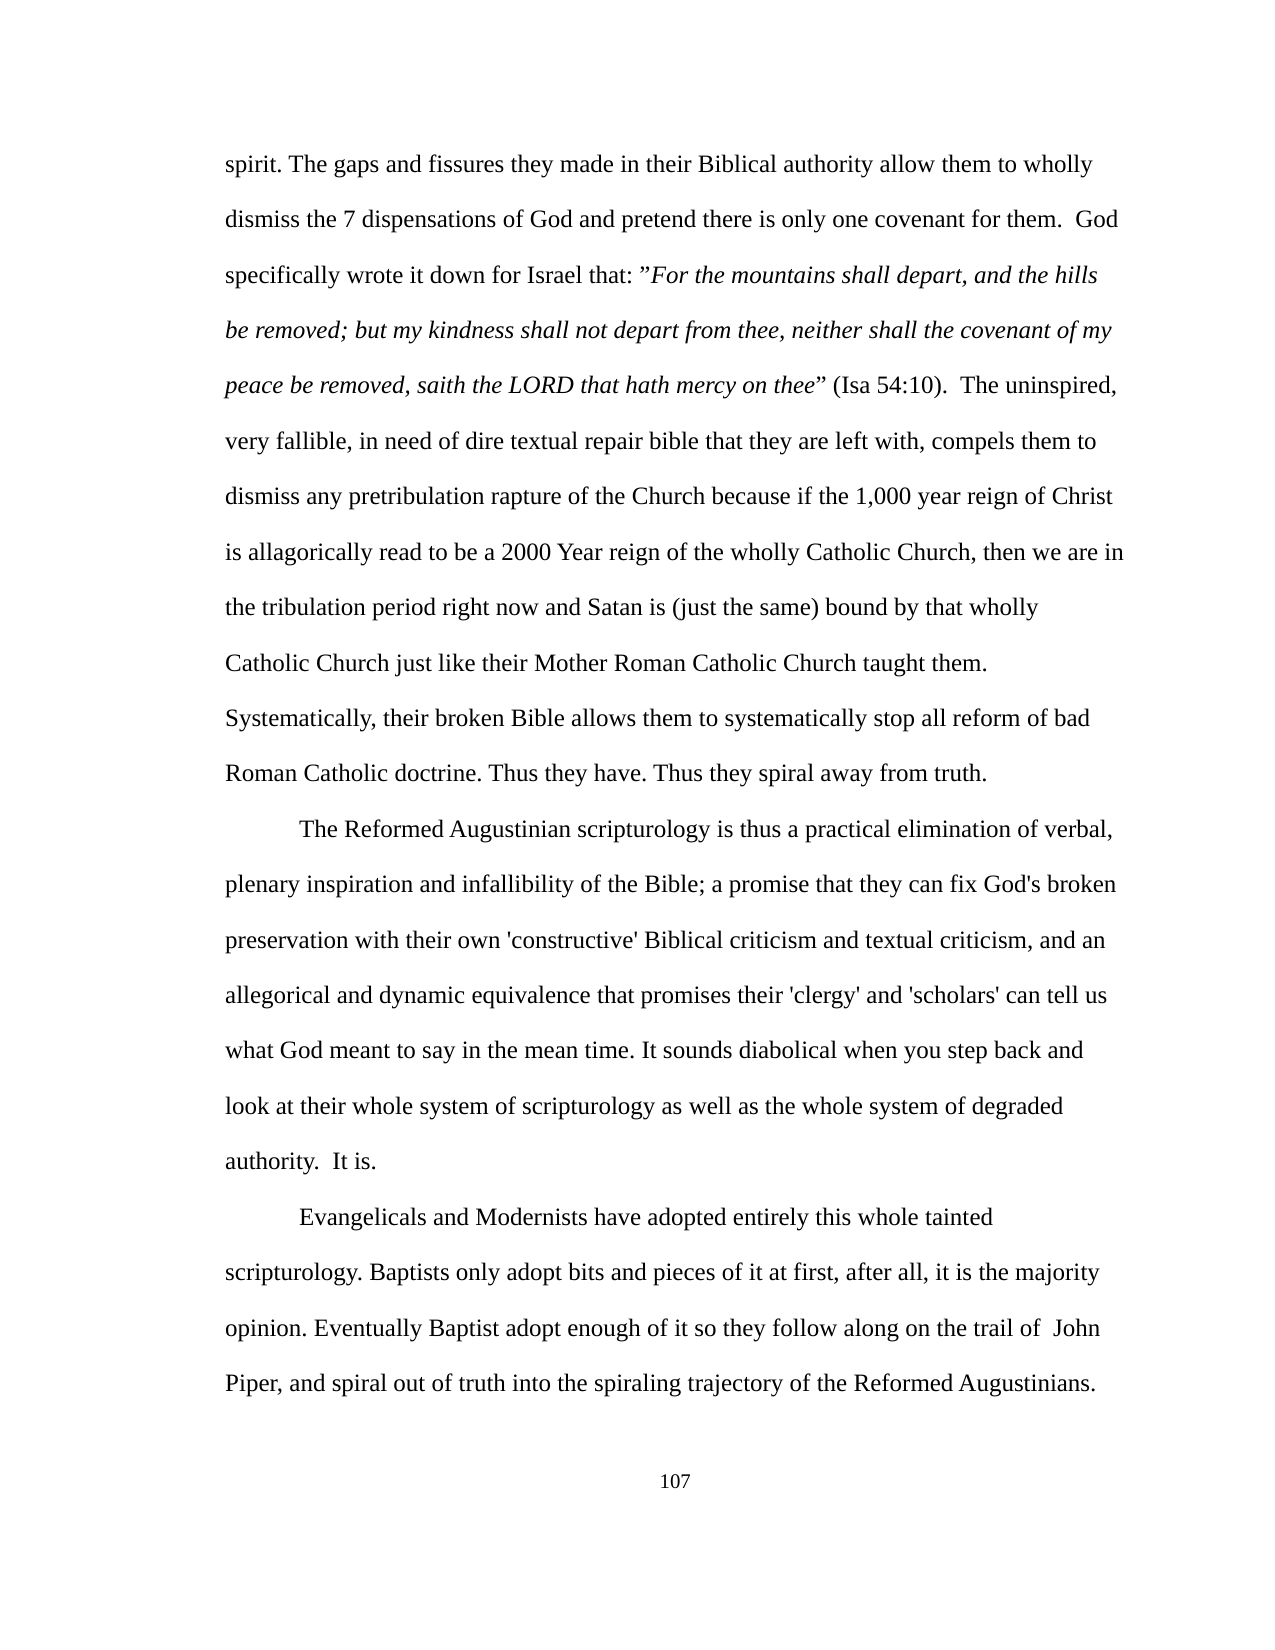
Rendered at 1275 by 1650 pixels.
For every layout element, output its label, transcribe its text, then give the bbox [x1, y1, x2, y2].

text spirit. The gaps and fissures they made in their Biblical authority allow them to wholly dismiss the 7 dispensations of God and pretend there is only one covenant for them. God specifically wrote it down for Israel that: ”For the mountains shall depart, and the hills be removed; but my kindness shall not depart from thee, neither shall the covenant of my peace be removed, saith the LORD that hath mercy on thee” (Isa 54:10). The uninspired, very fallible, in need of dire textual repair bible that they are left with, compels them to dismiss any pretribulation rapture of the Church because if the 1,000 year reign of Christ is allagorically read to be a 2000 Year reign of the wholly Catholic Church, then we are in the tribulation period right now and Satan is (just the same) bound by that wholly Catholic Church just like their Mother Roman Catholic Church taught them. Systematically, their broken Bible allows them to systematically stop all reform of bad Roman Catholic doctrine. Thus they have. Thus they spiral away from truth. [225, 150, 1125, 787]
text Evangelicals and Modernists have adopted entirely this whole tainted scripturology. Baptists only adopt bits and pieces of it at first, after all, it is the majority opinion. Eventually Baptist adopt enough of it so they follow along on the trail of John Piper, and spiral out of truth into the spiraling trajectory of the Reformed Augustinians. [225, 1203, 1125, 1397]
text The Reformed Augustinian scripturology is thus a practical elimination of verbal, plenary inspiration and infallibility of the Bible; a promise that they can fix God's broken preservation with their own 'constructive' Biblical criticism and textual criticism, and an allegorical and dynamic equivalence that promises their 'clergy' and 'scholars' can tell us what God meant to say in the mean time. It sounds diabolical when you step back and look at their whole system of scripturology as well as the whole system of degraded authority. It is. [225, 815, 1125, 1175]
